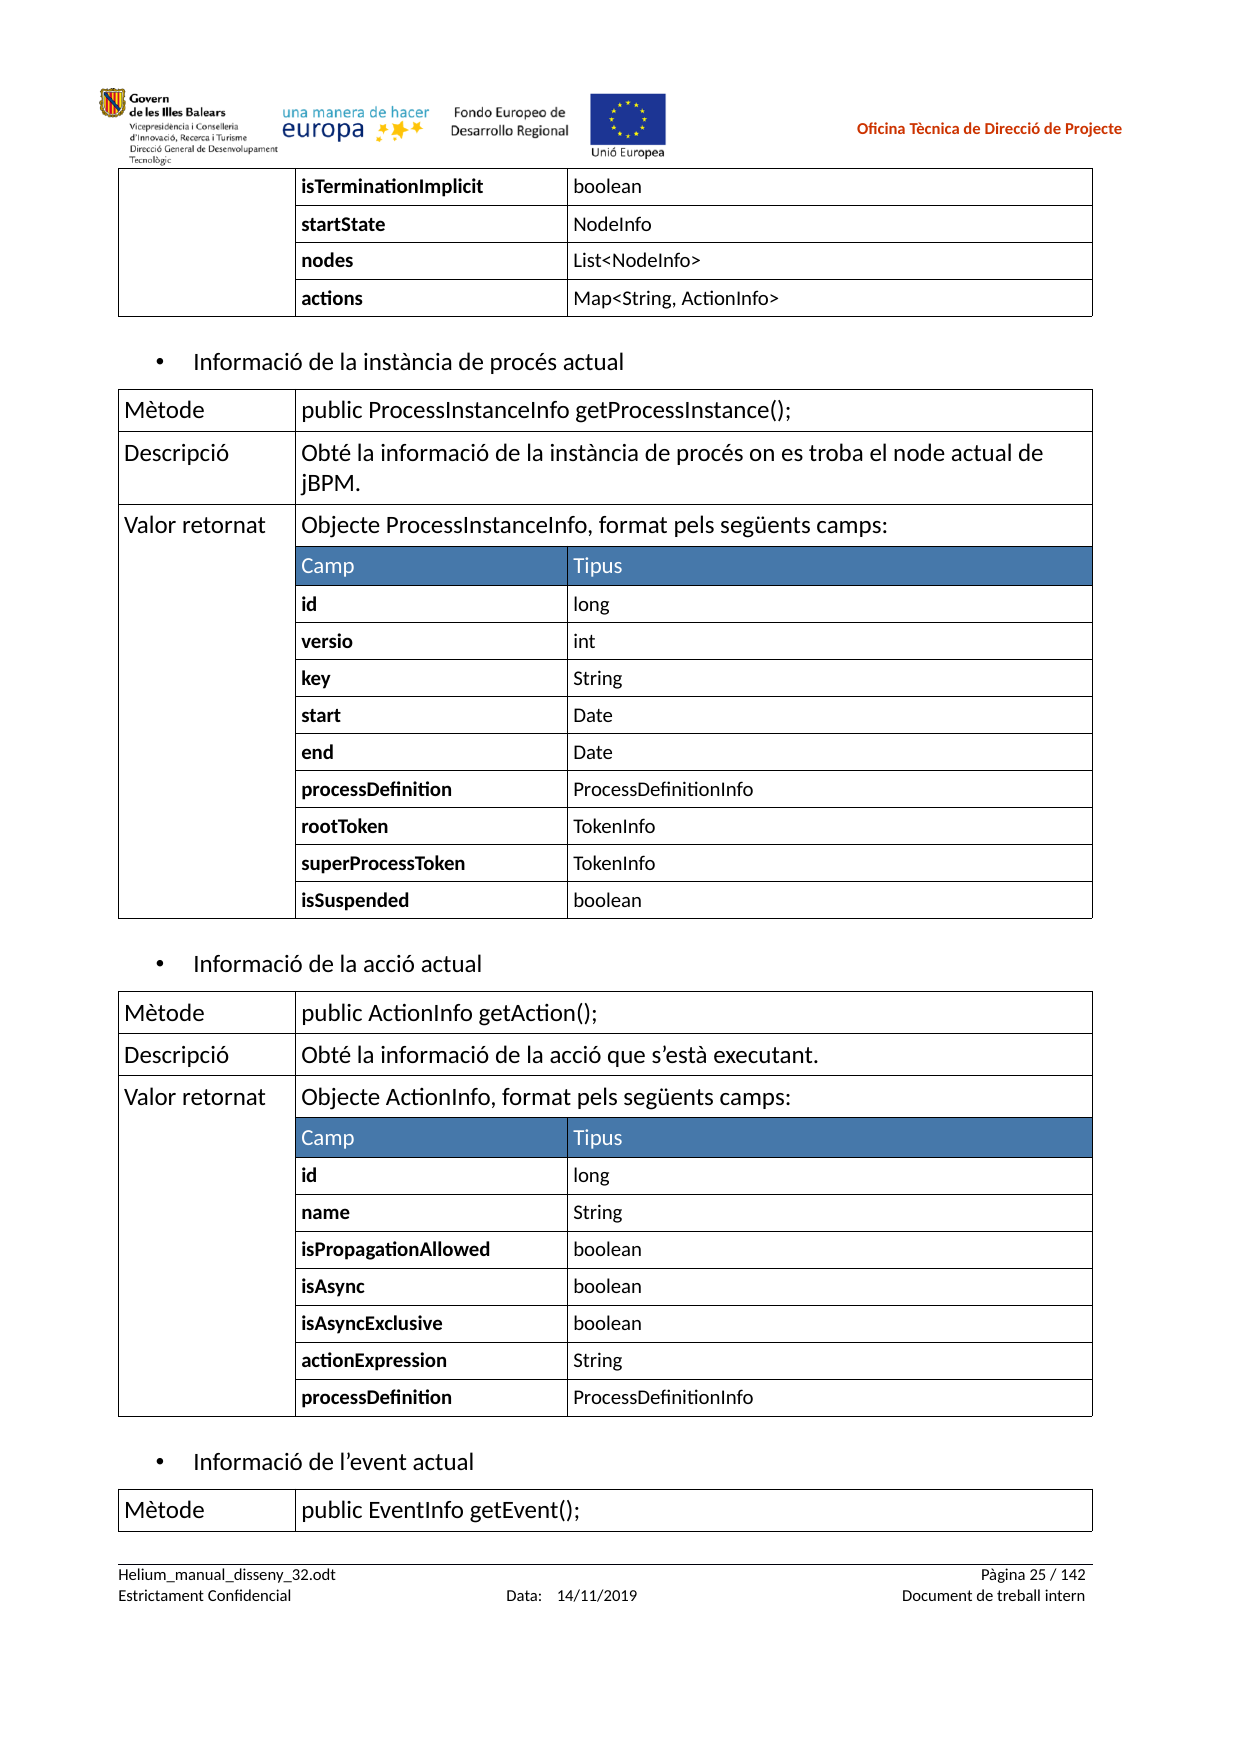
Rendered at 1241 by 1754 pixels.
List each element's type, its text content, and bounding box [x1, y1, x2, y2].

table_cell boolean [568, 1232, 1092, 1268]
table_header Mètode [119, 992, 295, 1033]
table_cell long [568, 586, 1092, 622]
table_header Mètode [119, 1490, 295, 1531]
table_header Mètode [119, 390, 295, 431]
table_cell startState [296, 206, 567, 242]
table_cell [119, 169, 295, 316]
table_cell isAsyncExclusive [296, 1306, 567, 1342]
table_cell long [568, 1158, 1092, 1194]
table_cell id [296, 586, 567, 622]
table_cell nodes [296, 243, 567, 279]
list Informació de l’event actual [156, 1446, 1122, 1477]
table_cell rootToken [296, 808, 567, 844]
table_cell isSuspended [296, 882, 567, 918]
table_cell versio [296, 623, 567, 659]
table_cell actionExpression [296, 1343, 567, 1378]
picture [99, 87, 668, 166]
table_cell id [296, 1158, 567, 1194]
table_header public ActionInfo getAction(); [296, 992, 1092, 1033]
table_cell TokenInfo [568, 845, 1092, 881]
table_cell Camp [296, 547, 567, 585]
table_cell String [568, 660, 1092, 696]
table_cell isTerminationImplicit [296, 169, 567, 205]
table_cell boolean [568, 882, 1092, 918]
table_cell key [296, 660, 567, 696]
table_cell boolean [568, 169, 1092, 205]
table_cell ProcessDefinitionInfo [568, 771, 1092, 807]
table_cell ProcessDefinitionInfo [568, 1380, 1092, 1416]
table_cell Valor retornat [119, 1076, 295, 1416]
table_cell Descripció [119, 432, 295, 503]
table_cell Camp [296, 1118, 567, 1157]
table_cell name [296, 1195, 567, 1231]
table_cell Descripció [119, 1034, 295, 1075]
table_header public EventInfo getEvent(); [296, 1490, 1092, 1531]
table_cell String [568, 1343, 1092, 1378]
table_cell isPropagationAllowed [296, 1232, 567, 1268]
table_cell actions [296, 280, 567, 316]
table_cell Obté la informació de la instància de procés on es troba el node actual de jBPM. [296, 432, 1092, 503]
table_cell end [296, 734, 567, 770]
list Informació de la instància de procés actual [156, 346, 1122, 377]
table_cell Tipus [568, 547, 1092, 585]
table_cell isAsync [296, 1269, 567, 1304]
table_cell boolean [568, 1269, 1092, 1304]
table_cell Obté la informació de la acció que s’està executant. [296, 1034, 1092, 1075]
table_cell String [568, 1195, 1092, 1231]
table_header public ProcessInstanceInfo getProcessInstance(); [296, 390, 1092, 431]
list Informació de la acció actual [156, 948, 1122, 979]
table_cell Objecte ActionInfo, format pels següents camps: [296, 1076, 1092, 1117]
table_cell int [568, 623, 1092, 659]
table_cell List<NodeInfo> [568, 243, 1092, 279]
table_cell Valor retornat [119, 505, 295, 918]
table_cell TokenInfo [568, 808, 1092, 844]
table_cell processDefinition [296, 1380, 567, 1416]
table_cell Objecte ProcessInstanceInfo, format pels següents camps: [296, 505, 1092, 546]
table_cell Date [568, 734, 1092, 770]
table_cell superProcessToken [296, 845, 567, 881]
table_cell Date [568, 697, 1092, 733]
table_cell boolean [568, 1306, 1092, 1342]
table_cell Tipus [568, 1118, 1092, 1157]
table_cell processDefinition [296, 771, 567, 807]
table_cell start [296, 697, 567, 733]
table_cell NodeInfo [568, 206, 1092, 242]
table_cell Map<String, ActionInfo> [568, 280, 1092, 316]
